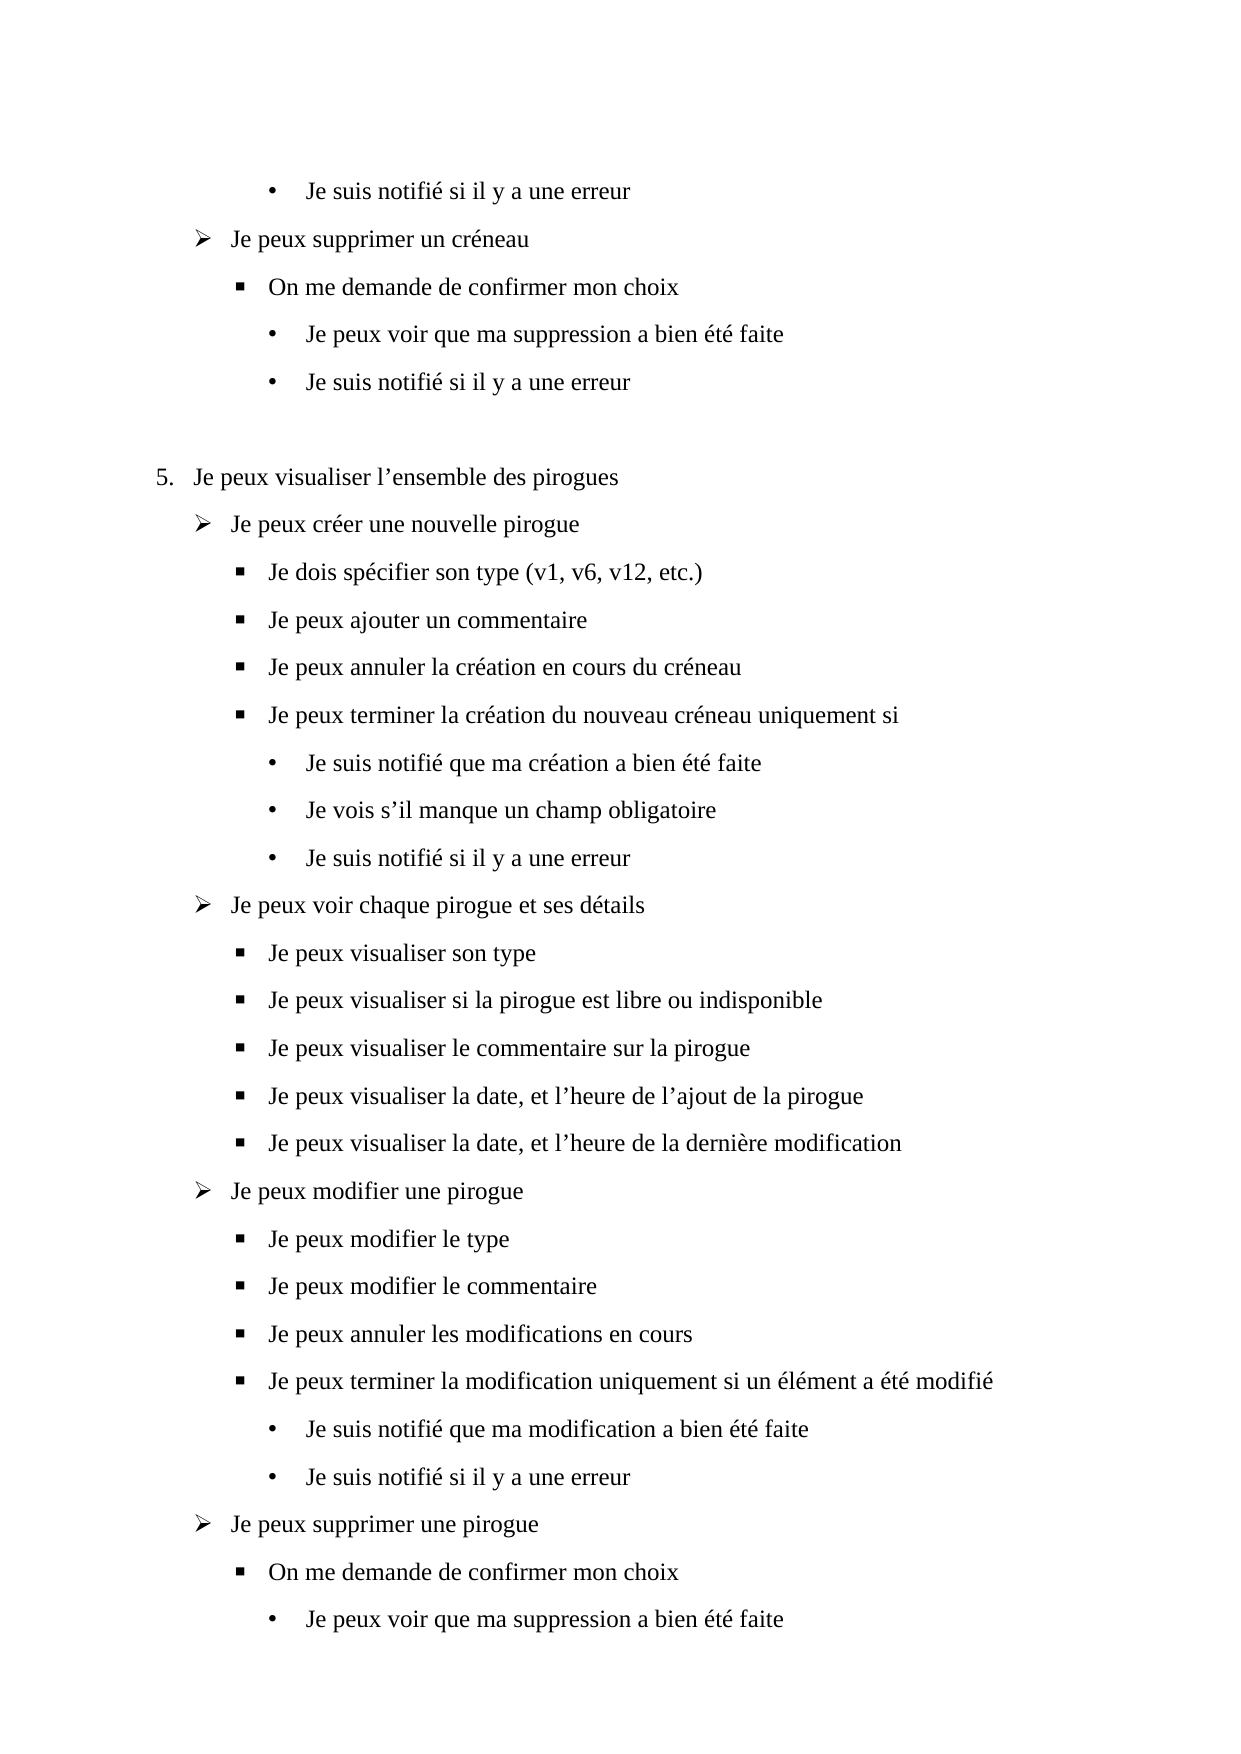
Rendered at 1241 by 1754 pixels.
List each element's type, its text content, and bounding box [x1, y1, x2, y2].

list Je suis notifié si il y a une erreur [268, 843, 1122, 872]
list On me demande de confirmer mon choix [231, 272, 1122, 300]
list Je peux voir que ma suppression a bien été faite [268, 319, 1122, 348]
list Je dois spécifier son type (v1, v6, v12, etc.) [231, 557, 1122, 586]
list Je suis notifié que ma création a bien été faite [268, 748, 1122, 776]
list Je peux annuler les modifications en cours [231, 1319, 1122, 1348]
list Je peux annuler la création en cours du créneau [231, 652, 1122, 681]
list Je peux supprimer un créneau [193, 224, 1122, 253]
list Je peux terminer la création du nouveau créneau uniquement si [231, 700, 1122, 729]
list Je peux visualiser la date, et l’heure de la dernière modification [231, 1128, 1122, 1157]
list On me demande de confirmer mon choix [231, 1557, 1122, 1586]
list Je suis notifié si il y a une erreur [268, 176, 1122, 205]
list Je peux créer une nouvelle pirogue [193, 509, 1122, 538]
list Je suis notifié que ma modification a bien été faite [268, 1414, 1122, 1443]
list Je peux visualiser son type [231, 938, 1122, 967]
list Je peux voir chaque pirogue et ses détails [193, 890, 1122, 919]
list Je peux visualiser le commentaire sur la pirogue [231, 1033, 1122, 1062]
list Je suis notifié si il y a une erreur [268, 1462, 1122, 1490]
list Je suis notifié si il y a une erreur [268, 367, 1122, 396]
list Je peux ajouter un commentaire [231, 605, 1122, 633]
list Je peux terminer la modification uniquement si un élément a été modifié [231, 1366, 1122, 1395]
list Je peux voir que ma suppression a bien été faite [268, 1604, 1122, 1633]
list Je peux supprimer une pirogue [193, 1509, 1122, 1538]
list Je peux visualiser la date, et l’heure de l’ajout de la pirogue [231, 1081, 1122, 1109]
list Je peux modifier le commentaire [231, 1271, 1122, 1300]
list Je vois s’il manque un champ obligatoire [268, 795, 1122, 824]
list Je peux visualiser l’ensemble des pirogues [156, 462, 1122, 491]
list Je peux modifier le type [231, 1224, 1122, 1252]
list Je peux visualiser si la pirogue est libre ou indisponible [231, 986, 1122, 1014]
list Je peux modifier une pirogue [193, 1176, 1122, 1205]
